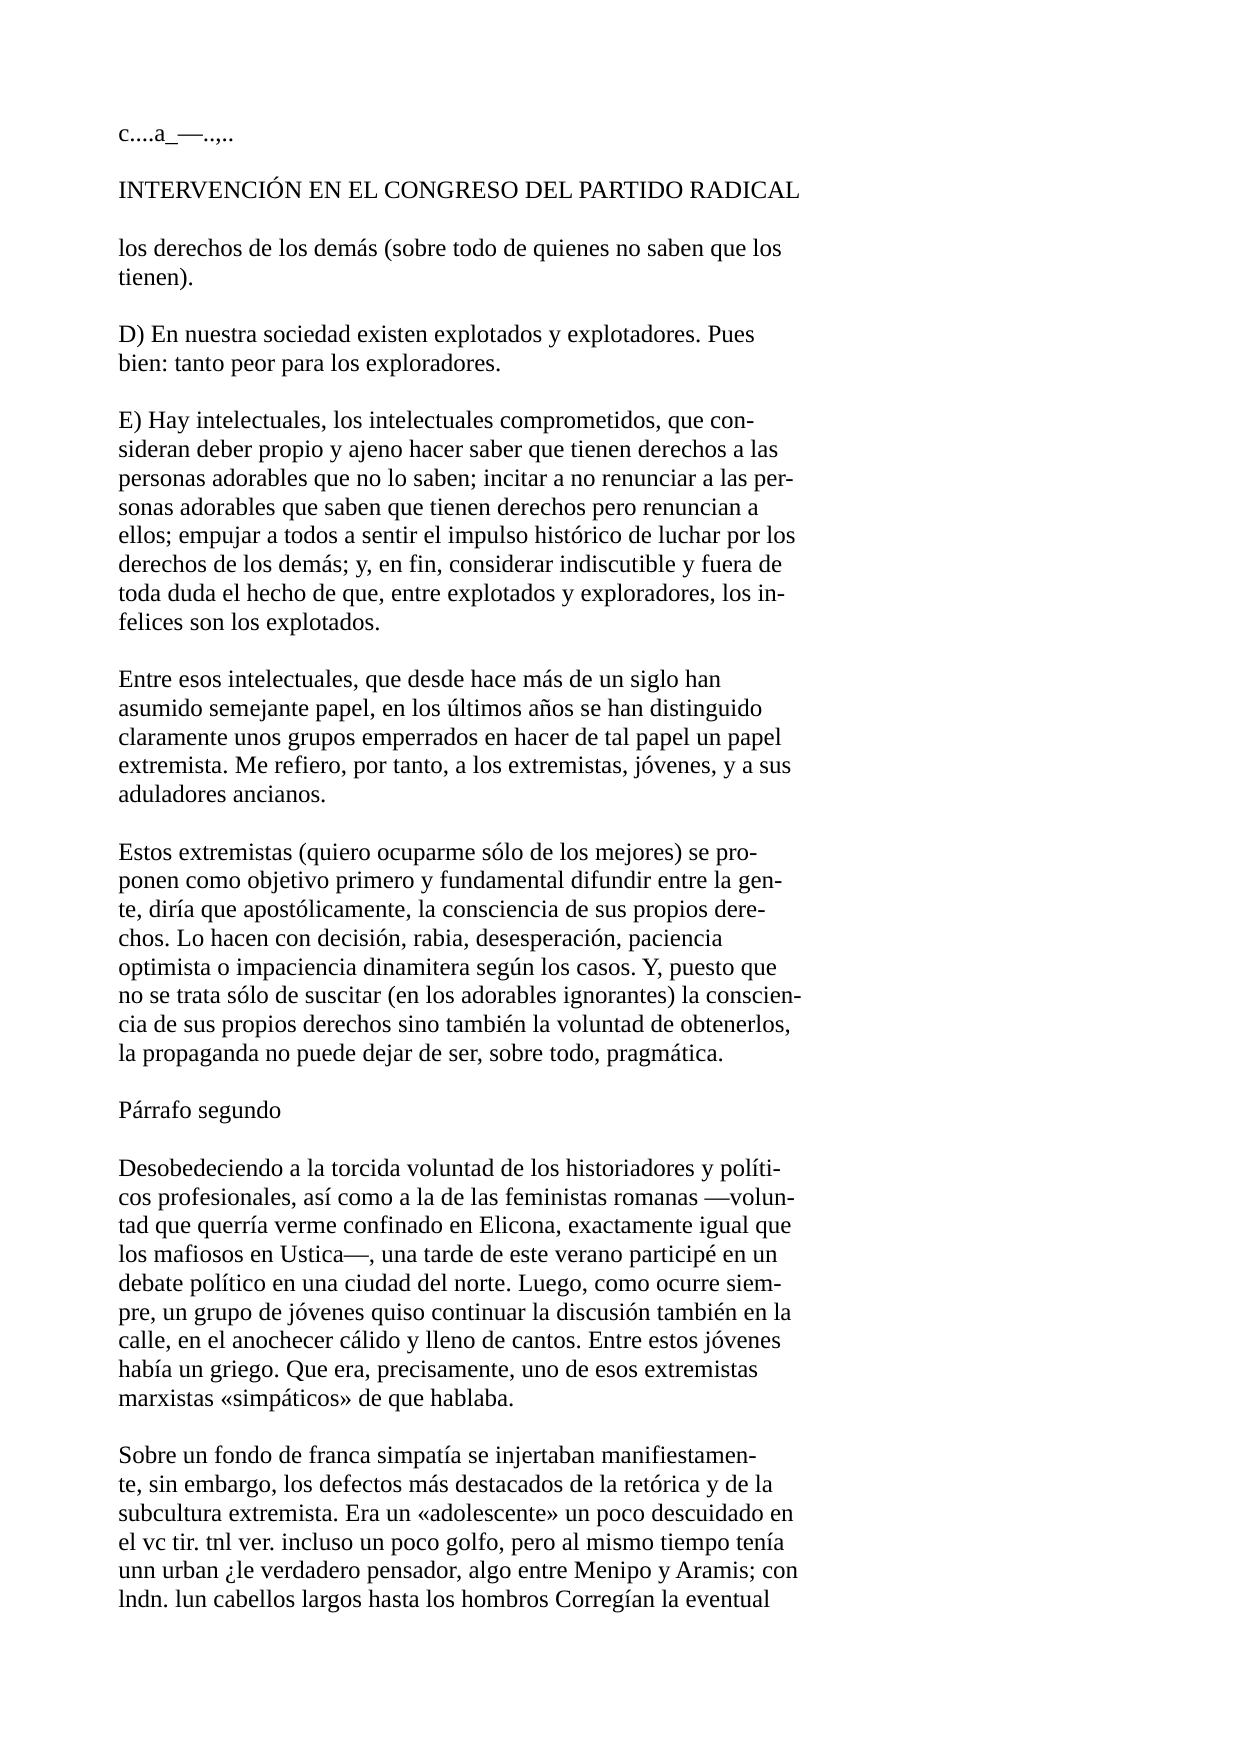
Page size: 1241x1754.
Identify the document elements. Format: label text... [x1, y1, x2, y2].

text extremista. Me refiero, por tanto, a los extremistas, jóvenes, y a sus [118, 751, 1122, 779]
text optimista o impaciencia dinamitera según los casos. Y, puesto que [118, 952, 1122, 981]
text Entre esos intelectuales, que desde hace más de un siglo han [118, 664, 1122, 693]
text sonas adorables que saben que tienen derechos pero renuncian a [118, 492, 1122, 521]
text claramente unos grupos emperrados en hacer de tal papel un papel [118, 722, 1122, 751]
text te, diría que apostólicamente, la consciencia de sus propios dere- [118, 894, 1122, 923]
text INTERVENCIÓN EN EL CONGRESO DEL PARTIDO RADICAL [118, 176, 1122, 204]
text la propaganda no puede dejar de ser, sobre todo, pragmática. [118, 1038, 1122, 1067]
text había un griego. Que era, precisamente, uno de esos extremistas [118, 1354, 1122, 1383]
text felices son los explotados. [118, 607, 1122, 636]
text toda duda el hecho de que, entre explotados y exploradores, los in- [118, 578, 1122, 607]
text tad que querría verme confinado en Elicona, exactamente igual que [118, 1211, 1122, 1239]
text E) Hay intelectuales, los intelectuales comprometidos, que con- [118, 406, 1122, 434]
text lndn. lun cabellos largos hasta los hombros Corregían la eventual [118, 1584, 1122, 1613]
text pre, un grupo de jóvenes quiso continuar la discusión también en la [118, 1297, 1122, 1326]
text Estos extremistas (quiero ocuparme sólo de los mejores) se pro- [118, 837, 1122, 866]
text chos. Lo hacen con decisión, rabia, desesperación, paciencia [118, 923, 1122, 952]
text cos profesionales, así como a la de las feministas romanas —volun- [118, 1182, 1122, 1211]
text debate político en una ciudad del norte. Luego, como ocurre siem- [118, 1268, 1122, 1297]
text ponen como objetivo primero y fundamental difundir entre la gen- [118, 866, 1122, 894]
text Sobre un fondo de franca simpatía se injertaban manifiestamen- [118, 1441, 1122, 1469]
text sideran deber propio y ajeno hacer saber que tienen derechos a las [118, 434, 1122, 463]
text D) En nuestra sociedad existen explotados y explotadores. Pues [118, 319, 1122, 348]
text cia de sus propios derechos sino también la voluntad de obtenerlos, [118, 1009, 1122, 1038]
text no se trata sólo de suscitar (en los adorables ignorantes) la conscien- [118, 981, 1122, 1009]
text tienen). [118, 262, 1122, 291]
text asumido semejante papel, en los últimos años se han distinguido [118, 693, 1122, 722]
text los mafiosos en Ustica—, una tarde de este verano participé en un [118, 1239, 1122, 1268]
text calle, en el anochecer cálido y lleno de cantos. Entre estos jóvenes [118, 1326, 1122, 1354]
text te, sin embargo, los defectos más destacados de la retórica y de la [118, 1469, 1122, 1498]
text derechos de los demás; y, en fin, considerar indiscutible y fuera de [118, 549, 1122, 578]
text c....a_—..,.. [118, 118, 1122, 147]
text Párrafo segundo [118, 1096, 1122, 1124]
text bien: tanto peor para los exploradores. [118, 348, 1122, 377]
text los derechos de los demás (sobre todo de quienes no saben que los [118, 233, 1122, 262]
text personas adorables que no lo saben; incitar a no renunciar a las per- [118, 463, 1122, 492]
text Desobedeciendo a la torcida voluntad de los historiadores y políti- [118, 1153, 1122, 1182]
text aduladores ancianos. [118, 779, 1122, 808]
text unn urban ¿le verdadero pensador, algo entre Menipo y Aramis; con [118, 1556, 1122, 1584]
text marxistas «simpáticos» de que hablaba. [118, 1383, 1122, 1412]
text ellos; empujar a todos a sentir el impulso histórico de luchar por los [118, 521, 1122, 549]
text subcultura extremista. Era un «adolescente» un poco descuidado en [118, 1498, 1122, 1527]
text el vc tir. tnl ver. incluso un poco golfo, pero al mismo tiempo tenía [118, 1527, 1122, 1556]
